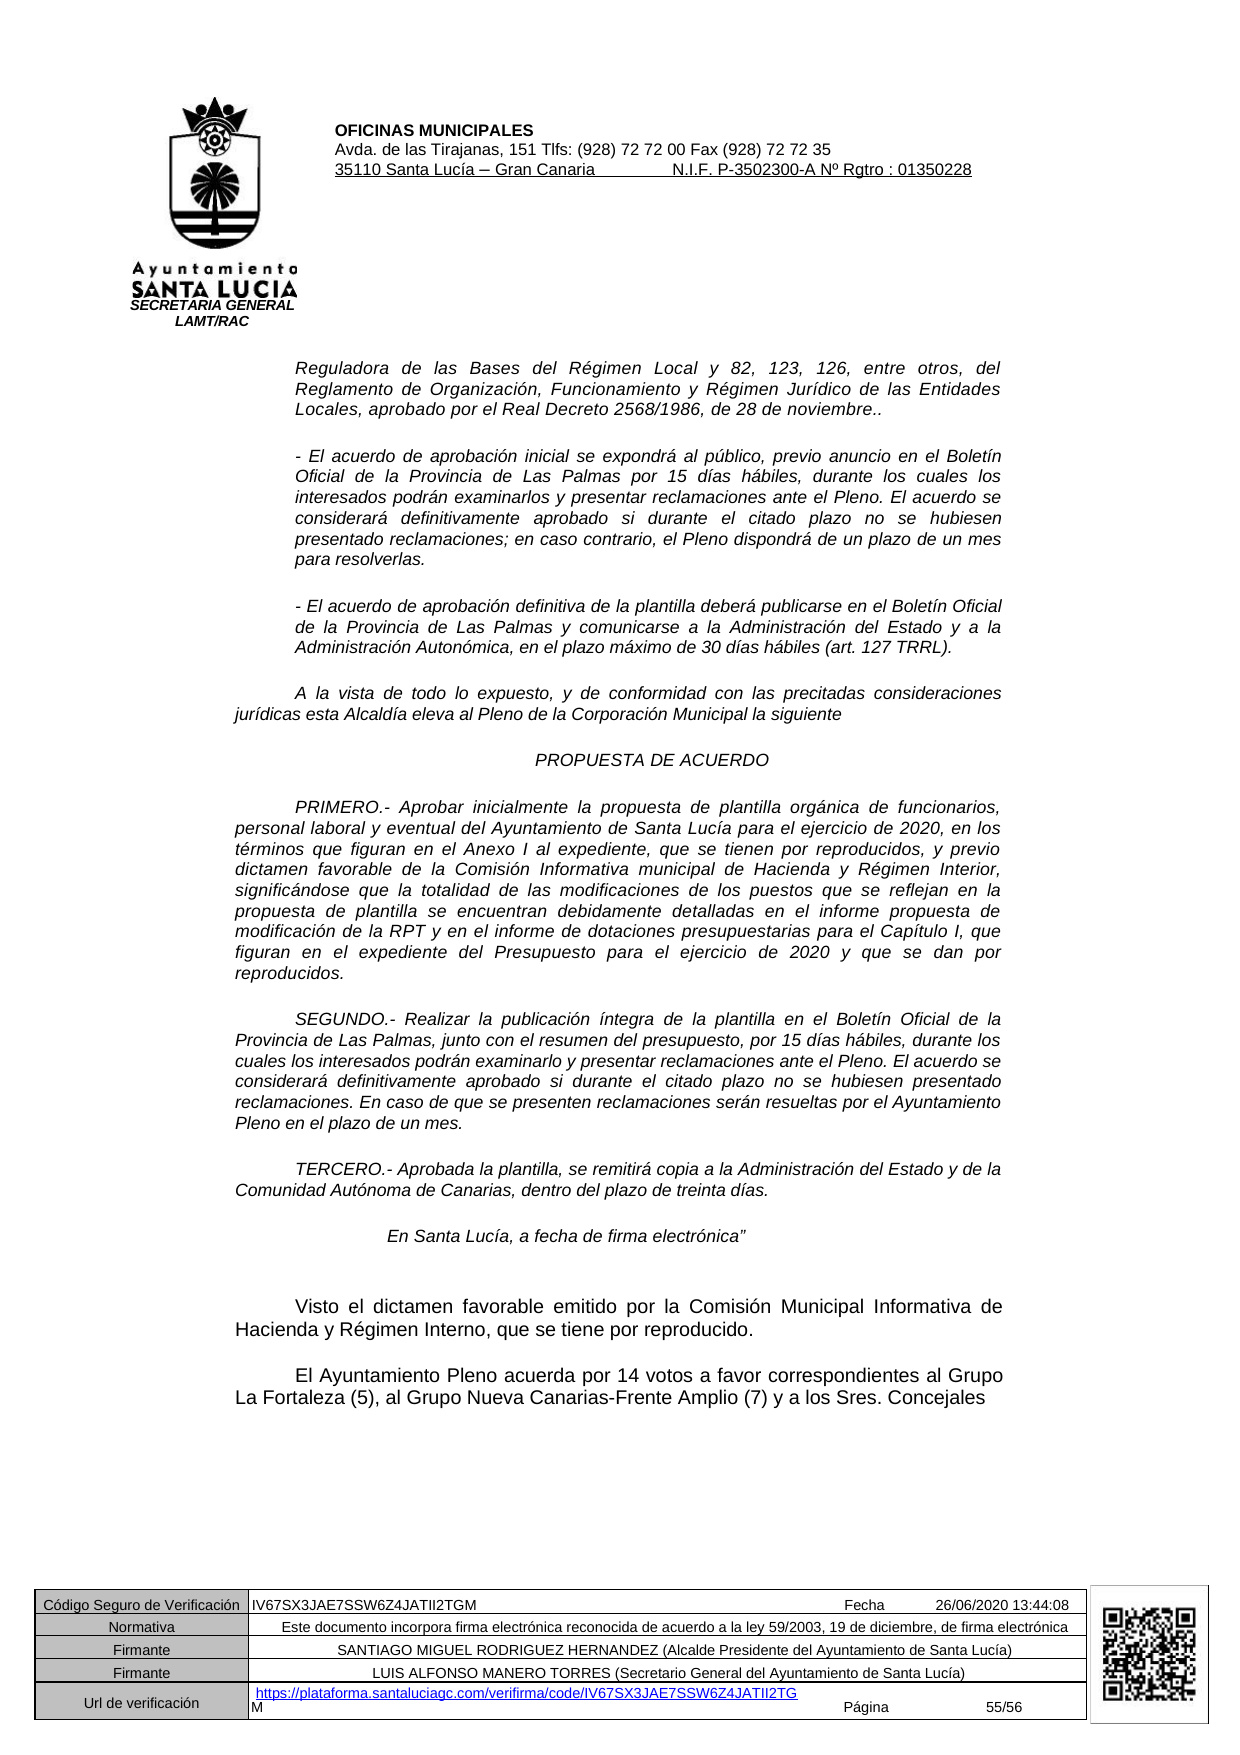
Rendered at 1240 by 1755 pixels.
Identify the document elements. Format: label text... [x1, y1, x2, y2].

table_cell Normativa [36, 1614, 248, 1635]
text TERCERO.- Aprobada la plantilla, se remitirá copia a la Administración del Estado y de la Comunidad Autónoma de Canarias, dentro del plazo de treinta días. [235, 1159, 1004, 1201]
text Visto el dictamen favorable emitido por la Comisión Municipal Informativa de Hacienda y Régimen Interno, que se tiene por reproducido. [235, 1296, 1004, 1341]
text El Ayuntamiento Pleno acuerda por 14 votos a favor correspondientes al Grupo La Fortaleza (5), al Grupo Nueva Canarias-Frente Amplio (7) y a los Sres. Concejales [235, 1364, 1004, 1409]
table_header [40, 96, 297, 298]
table_header IV67SX3JAE7SSW6Z4JATII2TGM Fecha 26/06/2020 13:44:08 [249, 1590, 1086, 1613]
table_cell Este documento incorpora firma electrónica reconocida de acuerdo a la ley 59/2003, 19 de diciembre, de firma electrónica [249, 1614, 1086, 1635]
text Reguladora de las Bases del Régimen Local y 82, 123, 126, entre otros, del Reglamento de Organización, Funcionamiento y Régimen Jurídico de las Entidades Locales, aprobado por el Real Decreto 2568/1986, de 28 de noviembre.. [295, 358, 1004, 420]
text PROPUESTA DE ACUERDO [535, 750, 1094, 771]
text En Santa Lucía, a fecha de firma electrónica” [40, 1229, 1094, 1246]
table_cell Url de verificación [36, 1683, 248, 1719]
table_header OFICINAS MUNICIPALES Avda. de las Tirajanas, 151 Tlfs: (928) 72 72 00 Fax (928) 72 72 35 35110 Santa Lucía – Gran Canaria N.I.F. P-3502300-A Nº Rgtro : 01350228 [297, 96, 1094, 298]
picture [1090, 1585, 1209, 1724]
text A la vista de todo lo expuesto, y de conformidad con las precitadas consideraciones jurídicas esta Alcaldía eleva al Pleno de la Corporación Municipal la siguiente [235, 683, 1004, 725]
table_cell https://plataforma.santaluciagc.com/verifirma/code/IV67SX3JAE7SSW6Z4JATII2TG M Página 55/56 [249, 1683, 1086, 1719]
table_cell Firmante [36, 1659, 248, 1681]
table_cell SANTIAGO MIGUEL RODRIGUEZ HERNANDEZ (Alcalde Presidente del Ayuntamiento de Santa Lucía) [249, 1636, 1086, 1658]
text PRIMERO.- Aprobar inicialmente la propuesta de plantilla orgánica de funcionarios, personal laboral y eventual del Ayuntamiento de Santa Lucía para el ejercicio de 2020, en los términos que figuran en el Anexo I al expediente, que se tienen por reproducidos, y previo dictamen favorable de la Comisión Informativa municipal de Hacienda y Régimen Interior, significándose que la totalidad de las modificaciones de los puestos que se reflejan en la propuesta de plantilla se encuentran debidamente detalladas en el informe propuesta de modificación de la RPT y en el informe de dotaciones presupuestarias para el Capítulo I, que figuran en el expediente del Presupuesto para el ejercicio de 2020 y que se dan por reproducidos. [235, 797, 1004, 983]
picture [132, 97, 297, 298]
table_header Código Seguro de Verificación [36, 1590, 248, 1613]
table_cell SECRETARIA GENERAL LAMT/RAC [40, 298, 297, 331]
table_cell LUIS ALFONSO MANERO TORRES (Secretario General del Ayuntamiento de Santa Lucía) [249, 1659, 1086, 1681]
text - El acuerdo de aprobación inicial se expondrá al público, previo anuncio en el Boletín Oficial de la Provincia de Las Palmas por 15 días hábiles, durante los cuales los interesados podrán examinarlos y presentar reclamaciones ante el Pleno. El acuerdo se considerará definitivamente aprobado si durante el citado plazo no se hubiesen presentado reclamaciones; en caso contrario, el Pleno dispondrá de un plazo de un mes para resolverlas. [295, 446, 1004, 570]
table_cell [297, 298, 1094, 331]
text SEGUNDO.- Realizar la publicación íntegra de la plantilla en el Boletín Oficial de la Provincia de Las Palmas, junto con el resumen del presupuesto, por 15 días hábiles, durante los cuales los interesados podrán examinarlo y presentar reclamaciones ante el Pleno. El acuerdo se considerará definitivamente aprobado si durante el citado plazo no se hubiesen presentado reclamaciones. En caso de que se presenten reclamaciones serán resueltas por el Ayuntamiento Pleno en el plazo de un mes. [235, 1009, 1004, 1133]
text - El acuerdo de aprobación definitiva de la plantilla deberá publicarse en el Boletín Oficial de la Provincia de Las Palmas y comunicarse a la Administración del Estado y a la Administración Autonómica, en el plazo máximo de 30 días hábiles (art. 127 TRRL). [295, 596, 1004, 658]
table_cell Firmante [36, 1636, 248, 1658]
